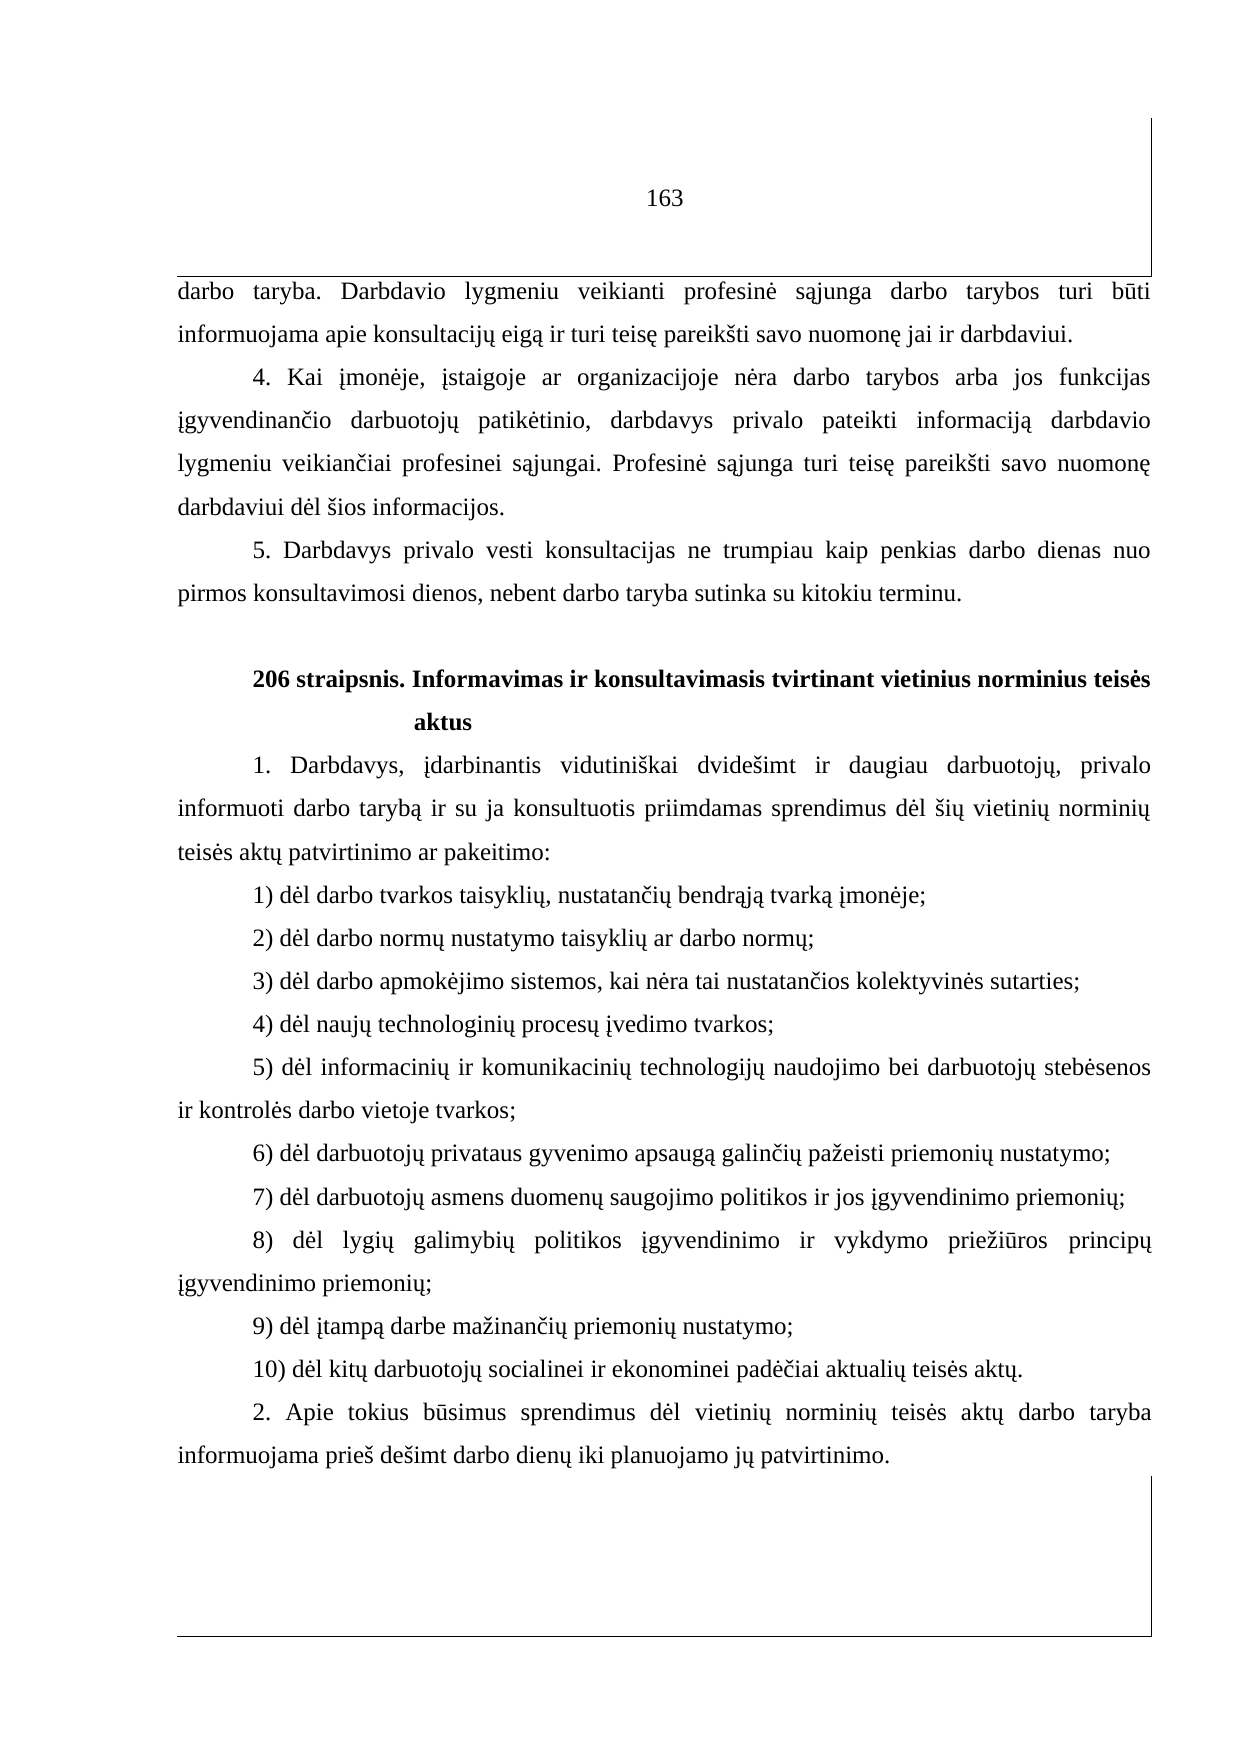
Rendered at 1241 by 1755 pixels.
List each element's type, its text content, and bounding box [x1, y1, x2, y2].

text 2. Apie tokius būsimus sprendimus dėl vietinių norminių teisės aktų darbo taryba informuojama prieš dešimt darbo dienų iki planuojamo jų patvirtinimo. [177, 1397, 1152, 1469]
subtitle 206 straipsnis. Informavimas ir konsultavimasis tvirtinant vietinius norminius teisės aktus [252, 664, 1152, 736]
text 8) dėl lygių galimybių politikos įgyvendinimo ir vykdymo priežiūros principų įgyvendinimo priemonių; [177, 1225, 1152, 1297]
text darbo taryba. Darbdavio lygmeniu veikianti profesinė sąjunga darbo tarybos turi būti informuojama apie konsultacijų eigą ir turi teisę pareikšti savo nuomonę jai ir darbdaviui. [177, 276, 1152, 348]
text 4) dėl naujų technologinių procesų įvedimo tvarkos; [177, 1009, 1152, 1038]
text 5. Darbdavys privalo vesti konsultacijas ne trumpiau kaip penkias darbo dienas nuo pirmos konsultavimosi dienos, nebent darbo taryba sutinka su kitokiu terminu. [177, 535, 1152, 607]
text 7) dėl darbuotojų asmens duomenų saugojimo politikos ir jos įgyvendinimo priemonių; [177, 1182, 1152, 1210]
text 2) dėl darbo normų nustatymo taisyklių ar darbo normų; [177, 923, 1152, 952]
text 5) dėl informacinių ir komunikacinių technologijų naudojimo bei darbuotojų stebėsenos ir kontrolės darbo vietoje tvarkos; [177, 1052, 1152, 1124]
text 10) dėl kitų darbuotojų socialinei ir ekonominei padėčiai aktualių teisės aktų. [177, 1354, 1152, 1383]
text 1) dėl darbo tvarkos taisyklių, nustatančių bendrąją tvarką įmonėje; [177, 880, 1152, 908]
text 9) dėl įtampą darbe mažinančių priemonių nustatymo; [177, 1311, 1152, 1340]
text 1. Darbdavys, įdarbinantis vidutiniškai dvidešimt ir daugiau darbuotojų, privalo informuoti darbo tarybą ir su ja konsultuotis priimdamas sprendimus dėl šių vietinių norminių teisės aktų patvirtinimo ar pakeitimo: [177, 750, 1152, 865]
text 4. Kai įmonėje, įstaigoje ar organizacijoje nėra darbo tarybos arba jos funkcijas įgyvendinančio darbuotojų patikėtinio, darbdavys privalo pateikti informaciją darbdavio lygmeniu veikiančiai profesinei sąjungai. Profesinė sąjunga turi teisę pareikšti savo nuomonę darbdaviui dėl šios informacijos. [177, 362, 1152, 520]
text 3) dėl darbo apmokėjimo sistemos, kai nėra tai nustatančios kolektyvinės sutarties; [177, 966, 1152, 995]
text 6) dėl darbuotojų privataus gyvenimo apsaugą galinčių pažeisti priemonių nustatymo; [177, 1138, 1152, 1167]
